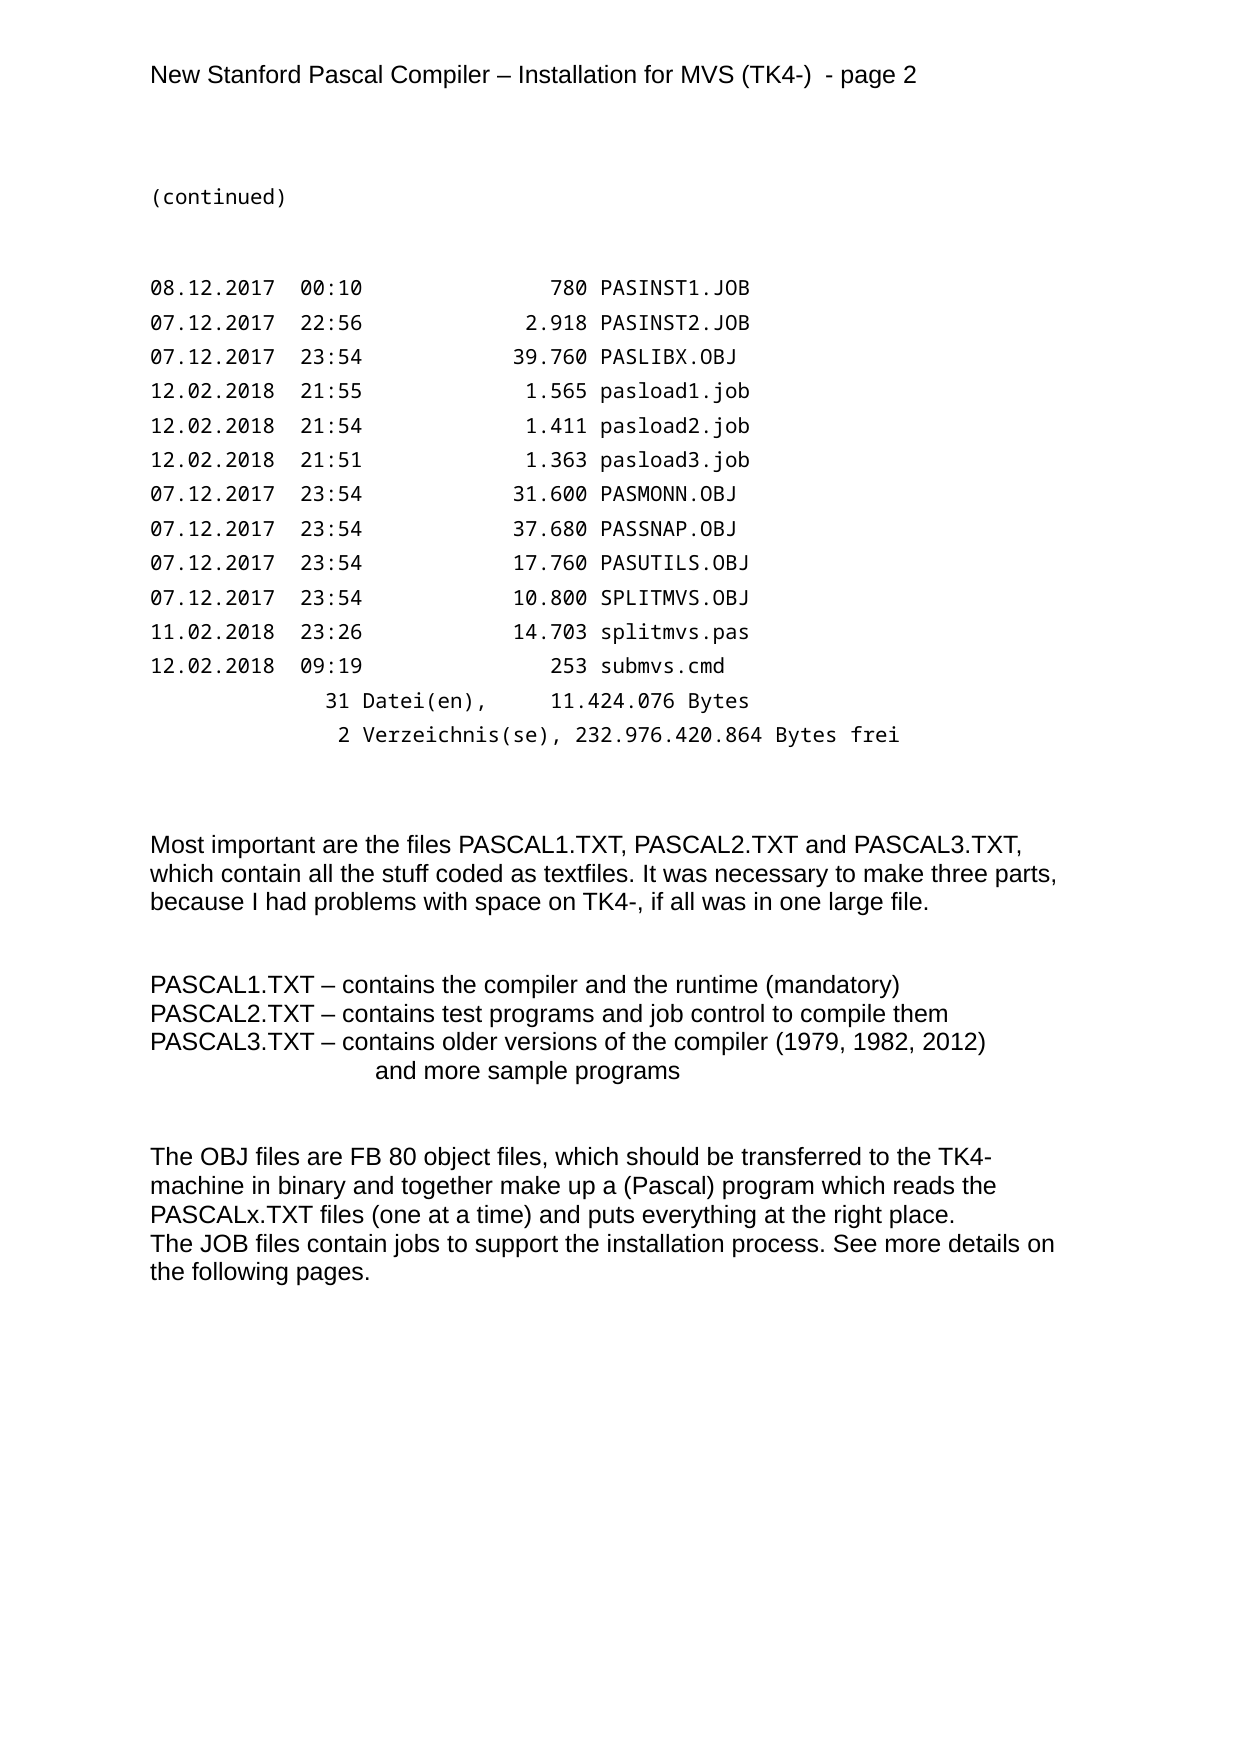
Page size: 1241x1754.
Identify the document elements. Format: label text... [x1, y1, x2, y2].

text 2 Verzeichnis(se), 232.976.420.864 Bytes frei [150, 720, 1090, 748]
text 07.12.2017 22:56 2.918 PASINST2.JOB [150, 308, 1090, 336]
text 12.02.2018 21:55 1.565 pasload1.job [150, 376, 1090, 405]
text 07.12.2017 23:54 31.600 PASMONN.OBJ [150, 479, 1090, 508]
text 11.02.2018 23:26 14.703 splitmvs.pas [150, 617, 1090, 645]
text 07.12.2017 23:54 39.760 PASLIBX.OBJ [150, 342, 1090, 370]
text 31 Datei(en), 11.424.076 Bytes [150, 686, 1090, 714]
text 12.02.2018 21:54 1.411 pasload2.job [150, 411, 1090, 439]
text 12.02.2018 21:51 1.363 pasload3.job [150, 445, 1090, 473]
text 07.12.2017 23:54 37.680 PASSNAP.OBJ [150, 514, 1090, 542]
text 08.12.2017 00:10 780 PASINST1.JOB [150, 273, 1090, 302]
text 12.02.2018 09:19 253 submvs.cmd [150, 651, 1090, 680]
text Most important are the files PASCAL1.TXT, PASCAL2.TXT and PASCAL3.TXT, which contain all the stuff coded as textfiles. It was necessary to make three parts, because I had problems with space on TK4-, if all was in one large file. [150, 830, 1090, 916]
text 07.12.2017 23:54 17.760 PASUTILS.OBJ [150, 548, 1090, 577]
text 07.12.2017 23:54 10.800 SPLITMVS.OBJ [150, 583, 1090, 611]
text PASCAL1.TXT – contains the compiler and the runtime (mandatory) PASCAL2.TXT – contains test programs and job control to compile them PASCAL3.TXT – contains older versions of the compiler (1979, 1982, 2012) and more sample programs The OBJ files are FB 80 object files, which should be transferred to the TK4- machine in binary and together make up a (Pascal) program which reads the PASCALx.TXT files (one at a time) and puts everything at the right place. The JOB files contain jobs to support the installation process. See more details on the following pages. [150, 970, 1090, 1286]
text (continued) [150, 153, 1090, 267]
